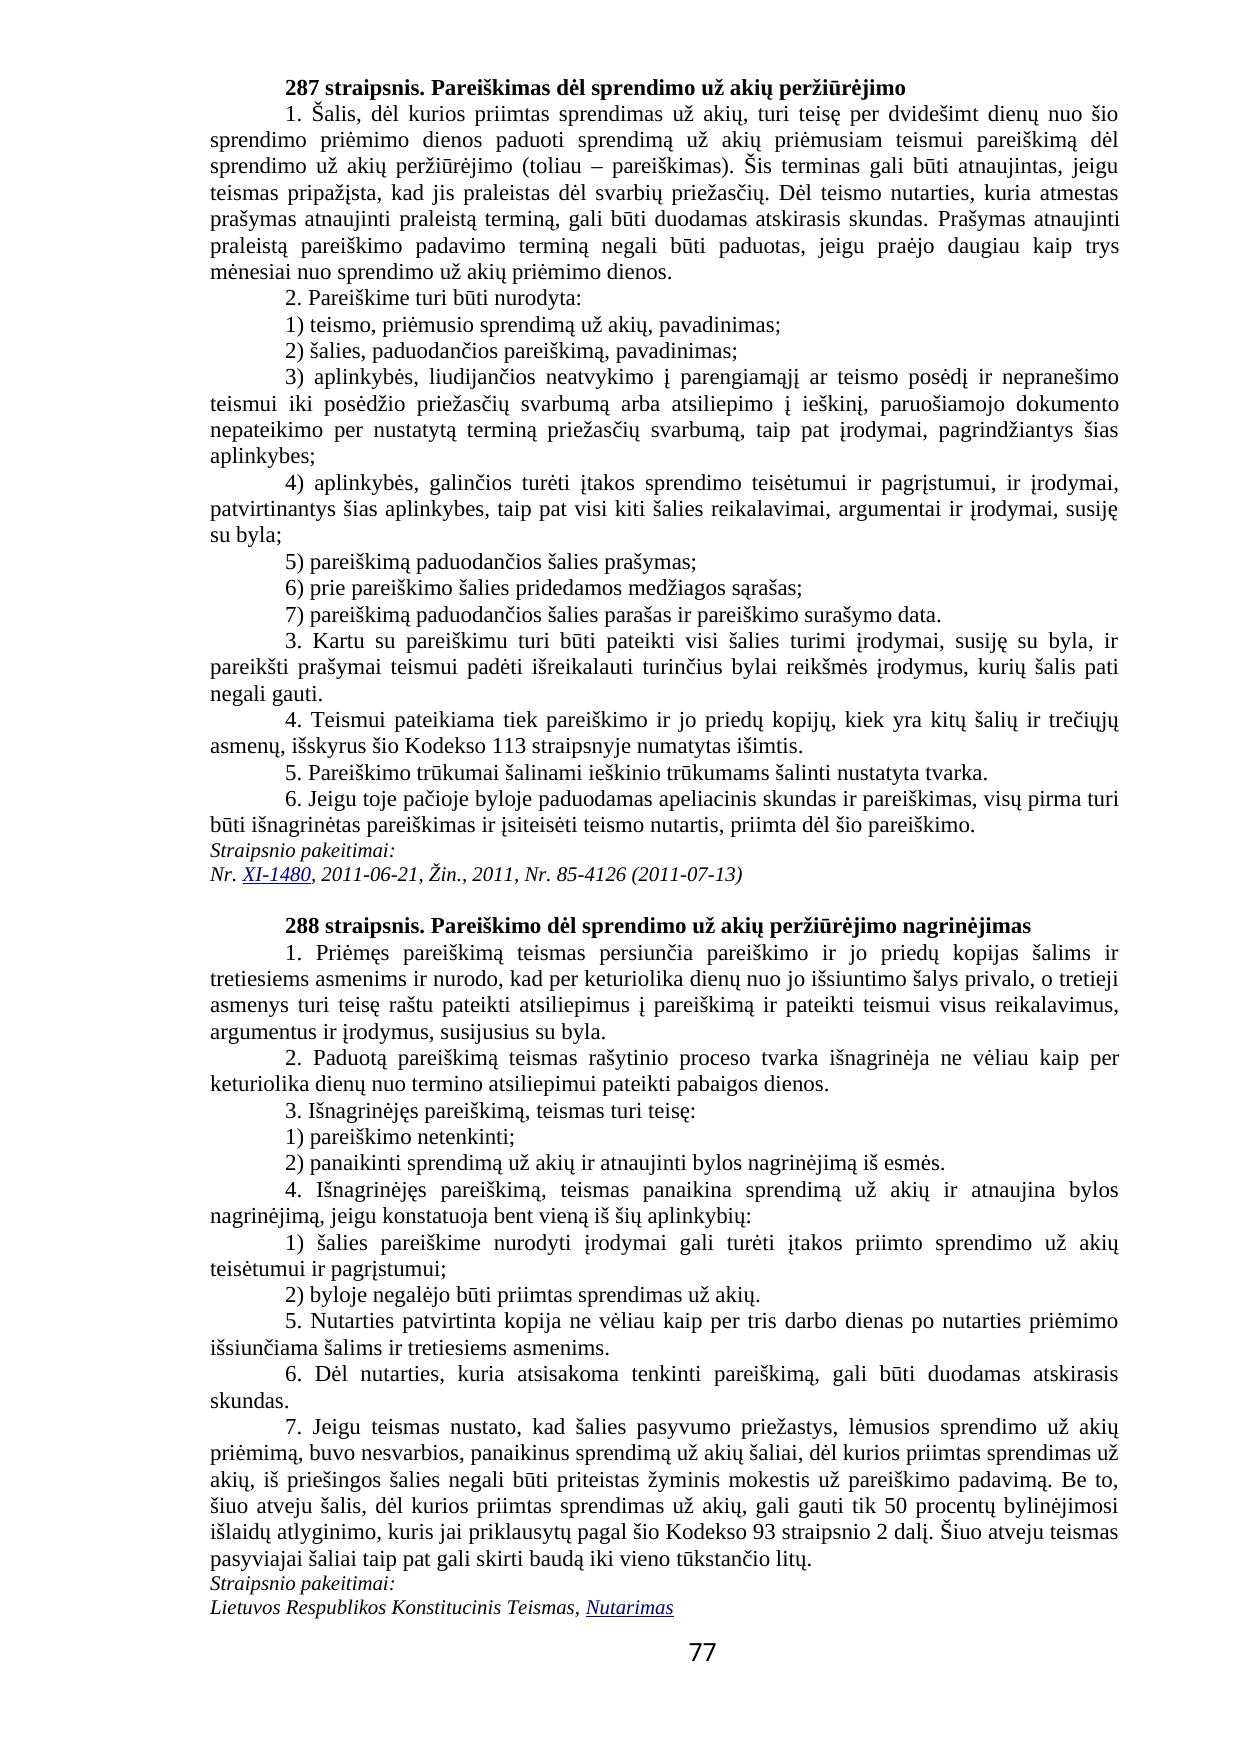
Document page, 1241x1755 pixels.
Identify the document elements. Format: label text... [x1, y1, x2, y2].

text Straipsnio pakeitimai: [210, 1571, 1120, 1595]
text 5. Pareiškimo trūkumai šalinami ieškinio trūkumams šalinti nustatyta tvarka. [210, 759, 1120, 785]
text 3. Kartu su pareiškimu turi būti pateikti visi šalies turimi įrodymai, susiję su byla, ir pareikšti prašymai teismui padėti išreikalauti turinčius bylai reikšmės įrodymus, kurių šalis pati negali gauti. [210, 627, 1120, 706]
text 7. Jeigu teismas nustato, kad šalies pasyvumo priežastys, lėmusios sprendimo už akių priėmimą, buvo nesvarbios, panaikinus sprendimą už akių šaliai, dėl kurios priimtas sprendimas už akių, iš priešingos šalies negali būti priteistas žyminis mokestis už pareiškimo padavimą. Be to, šiuo atveju šalis, dėl kurios priimtas sprendimas už akių, gali gauti tik 50 procentų bylinėjimosi išlaidų atlyginimo, kuris jai priklausytų pagal šio Kodekso 93 straipsnio 2 dalį. Šiuo atveju teismas pasyviajai šaliai taip pat gali skirti baudą iki vieno tūkstančio litų. [210, 1413, 1120, 1571]
text 6. Jeigu toje pačioje byloje paduodamas apeliacinis skundas ir pareiškimas, visų pirma turi būti išnagrinėtas pareiškimas ir įsiteisėti teismo nutartis, priimta dėl šio pareiškimo. [210, 785, 1120, 838]
text 6) prie pareiškimo šalies pridedamos medžiagos sąrašas; [210, 574, 1120, 601]
text 2. Pareiškime turi būti nurodyta: [210, 284, 1120, 311]
text 1. Priėmęs pareiškimą teismas persiunčia pareiškimo ir jo priedų kopijas šalims ir tretiesiems asmenims ir nurodo, kad per keturiolika dienų nuo jo išsiuntimo šalys privalo, o tretieji asmenys turi teisę raštu pateikti atsiliepimus į pareiškimą ir pateikti teismui visus reikalavimus, argumentus ir įrodymus, susijusius su byla. [210, 939, 1120, 1044]
text 5. Nutarties patvirtinta kopija ne vėliau kaip per tris darbo dienas po nutarties priėmimo išsiunčiama šalims ir tretiesiems asmenims. [210, 1308, 1120, 1360]
text 2. Paduotą pareiškimą teismas rašytinio proceso tvarka išnagrinėja ne vėliau kaip per keturiolika dienų nuo termino atsiliepimui pateikti pabaigos dienos. [210, 1044, 1120, 1097]
text 4) aplinkybės, galinčios turėti įtakos sprendimo teisėtumui ir pagrįstumui, ir įrodymai, patvirtinantys šias aplinkybes, taip pat visi kiti šalies reikalavimai, argumentai ir įrodymai, susiję su byla; [210, 469, 1120, 548]
text 2) byloje negalėjo būti priimtas sprendimas už akių. [210, 1281, 1120, 1308]
text 2) šalies, paduodančios pareiškimą, pavadinimas; [210, 337, 1120, 363]
text 1) pareiškimo netenkinti; [210, 1123, 1120, 1149]
text 3) aplinkybės, liudijančios neatvykimo į parengiamąjį ar teismo posėdį ir nepranešimo teismui iki posėdžio priežasčių svarbumą arba atsiliepimo į ieškinį, paruošiamojo dokumento nepateikimo per nustatytą terminą priežasčių svarbumą, taip pat įrodymai, pagrindžiantys šias aplinkybes; [210, 363, 1120, 469]
text 4. Išnagrinėjęs pareiškimą, teismas panaikina sprendimą už akių ir atnaujina bylos nagrinėjimą, jeigu konstatuoja bent vieną iš šių aplinkybių: [210, 1176, 1120, 1228]
text Lietuvos Respublikos Konstitucinis Teismas, Nutarimas [210, 1595, 1120, 1619]
text 1) teismo, priėmusio sprendimą už akių, pavadinimas; [210, 311, 1120, 337]
text 4. Teismui pateikiama tiek pareiškimo ir jo priedų kopijų, kiek yra kitų šalių ir trečiųjų asmenų, išskyrus šio Kodekso 113 straipsnyje numatytas išimtis. [210, 706, 1120, 759]
text 6. Dėl nutarties, kuria atsisakoma tenkinti pareiškimą, gali būti duodamas atskirasis skundas. [210, 1360, 1120, 1413]
text 1) šalies pareiškime nurodyti įrodymai gali turėti įtakos priimto sprendimo už akių teisėtumui ir pagrįstumui; [210, 1228, 1120, 1281]
text Nr. XI-1480, 2011-06-21, Žin., 2011, Nr. 85-4126 (2011-07-13) [210, 862, 1120, 886]
text 7) pareiškimą paduodančios šalies parašas ir pareiškimo surašymo data. [210, 601, 1120, 627]
text 5) pareiškimą paduodančios šalies prašymas; [210, 548, 1120, 574]
text Straipsnio pakeitimai: [210, 838, 1120, 862]
text 287 straipsnis. Pareiškimas dėl sprendimo už akių peržiūrėjimo [210, 73, 1120, 100]
text 2) panaikinti sprendimą už akių ir atnaujinti bylos nagrinėjimą iš esmės. [210, 1149, 1120, 1176]
text 288 straipsnis. Pareiškimo dėl sprendimo už akių peržiūrėjimo nagrinėjimas [210, 912, 1120, 939]
text 1. Šalis, dėl kurios priimtas sprendimas už akių, turi teisę per dvidešimt dienų nuo šio sprendimo priėmimo dienos paduoti sprendimą už akių priėmusiam teismui pareiškimą dėl sprendimo už akių peržiūrėjimo (toliau – pareiškimas). Šis terminas gali būti atnaujintas, jeigu teismas pripažįsta, kad jis praleistas dėl svarbių priežasčių. Dėl teismo nutarties, kuria atmestas prašymas atnaujinti praleistą terminą, gali būti duodamas atskirasis skundas. Prašymas atnaujinti praleistą pareiškimo padavimo terminą negali būti paduotas, jeigu praėjo daugiau kaip trys mėnesiai nuo sprendimo už akių priėmimo dienos. [210, 100, 1120, 284]
text 3. Išnagrinėjęs pareiškimą, teismas turi teisę: [210, 1097, 1120, 1123]
